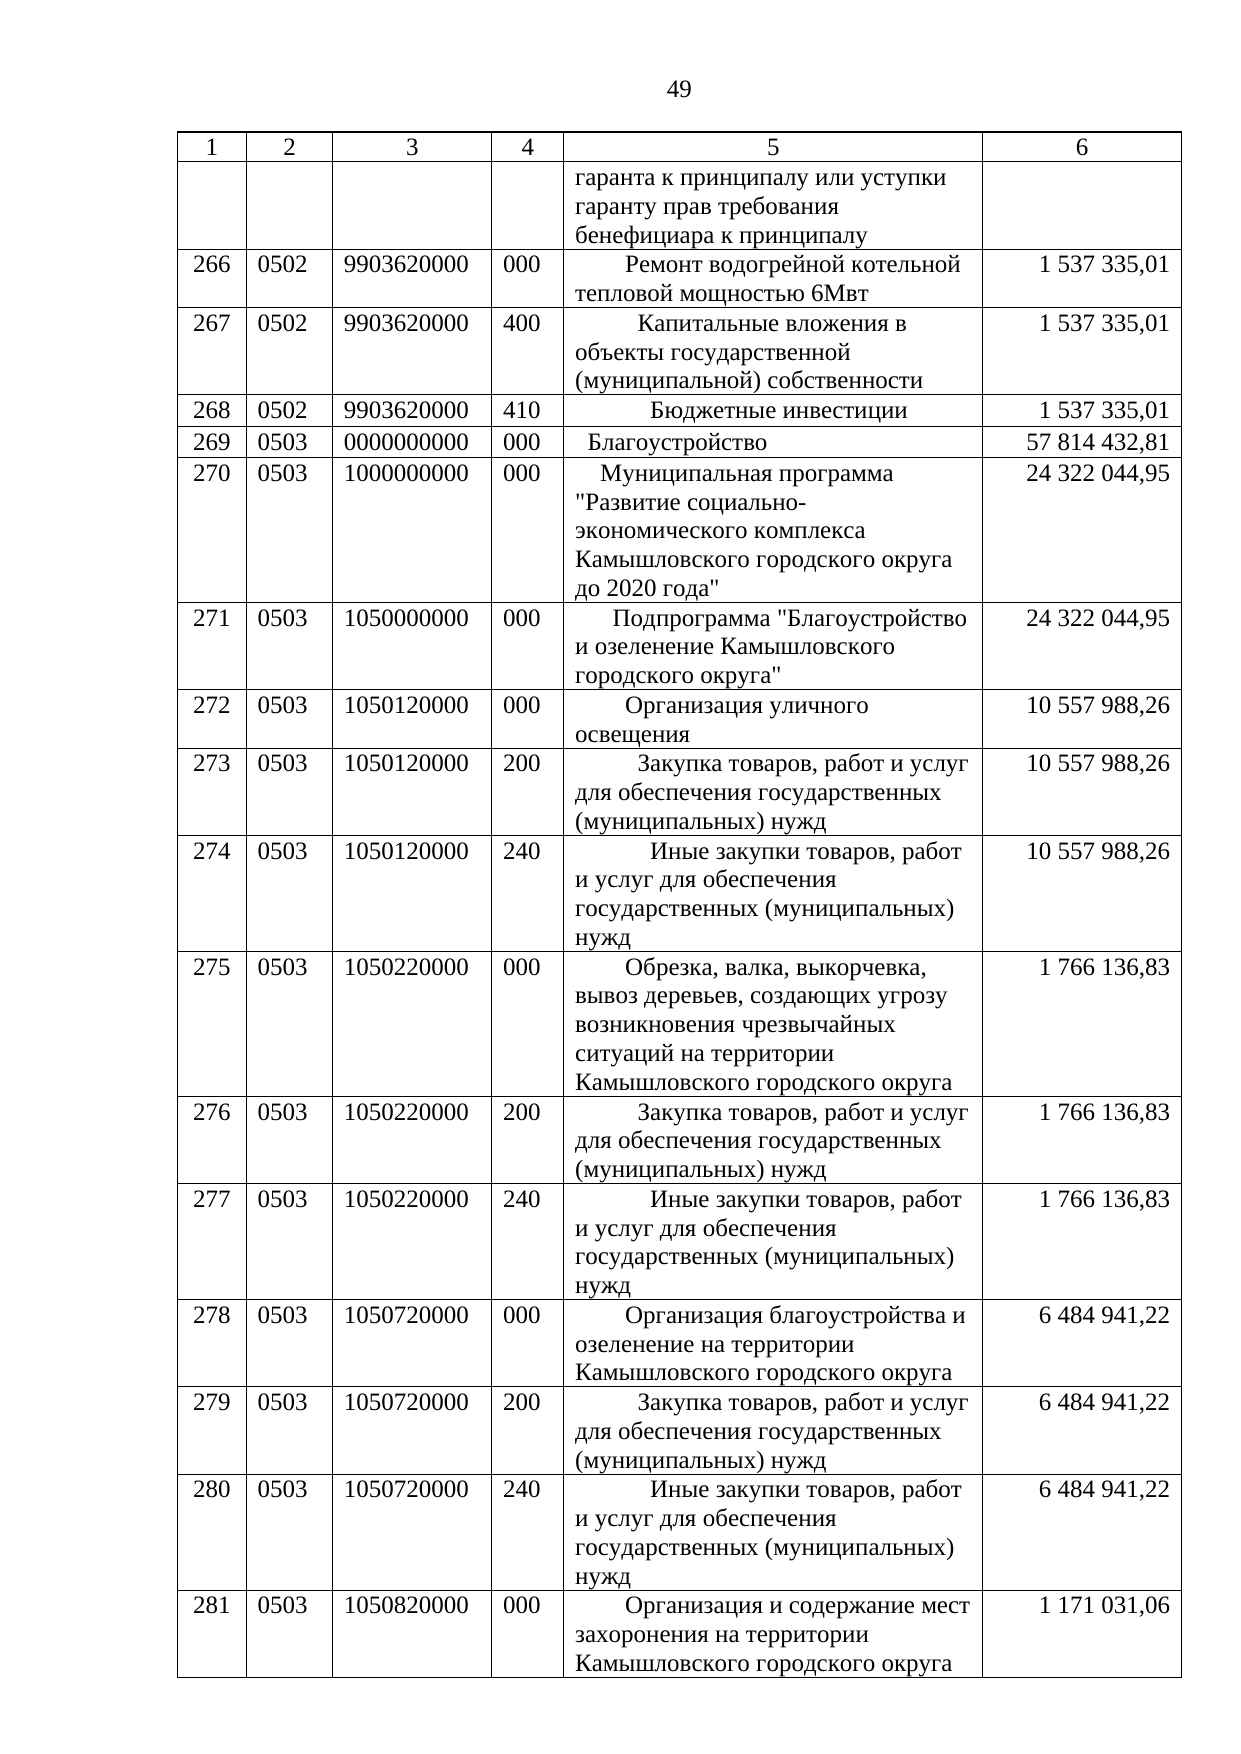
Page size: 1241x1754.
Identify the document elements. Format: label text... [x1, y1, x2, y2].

table_cell 0503 [247, 836, 332, 951]
table_cell 000 [492, 250, 563, 307]
table_cell 1050120000 [333, 749, 491, 835]
table_cell 1050120000 [333, 836, 491, 951]
table_cell 0503 [247, 749, 332, 835]
table_cell 279 [178, 1387, 246, 1473]
table_header 2 [247, 133, 332, 161]
table_cell 280 [178, 1475, 246, 1589]
table_cell 0503 [247, 1097, 332, 1183]
table_cell 6 484 941,22 [983, 1300, 1181, 1386]
table_header 1 [178, 133, 246, 161]
table_header 5 [564, 133, 982, 161]
table_cell Бюджетные инвестиции [564, 395, 982, 426]
table_cell Иные закупки товаров, работ и услуг для обеспечения государственных (муниципальных) нужд [564, 1184, 982, 1299]
table_cell 281 [178, 1591, 246, 1677]
table_cell Подпрограмма "Благоустройство и озеленение Камышловского городского округа" [564, 603, 982, 689]
table_cell 200 [492, 1097, 563, 1183]
table_cell гаранта к принципалу или уступки гаранту прав требования бенефициара к принципалу [564, 162, 982, 248]
table_cell 9903620000 [333, 308, 491, 394]
table_cell 1050220000 [333, 1097, 491, 1183]
table_cell 268 [178, 395, 246, 426]
table_cell 266 [178, 250, 246, 307]
table_cell 0503 [247, 603, 332, 689]
table_cell 000 [492, 1591, 563, 1677]
table_cell 0000000000 [333, 427, 491, 457]
table_cell Организация и содержание мест захоронения на территории Камышловского городского округа [564, 1591, 982, 1677]
table_cell Организация благоустройства и озеленение на территории Камышловского городского округа [564, 1300, 982, 1386]
table_header 4 [492, 133, 563, 161]
table_cell 276 [178, 1097, 246, 1183]
table_cell 10 557 988,26 [983, 690, 1181, 747]
table_cell 6 484 941,22 [983, 1387, 1181, 1473]
table_cell 271 [178, 603, 246, 689]
table_cell 000 [492, 1300, 563, 1386]
table_cell [983, 162, 1181, 248]
table_cell 1 537 335,01 [983, 395, 1181, 426]
table_cell 272 [178, 690, 246, 747]
table_cell Иные закупки товаров, работ и услуг для обеспечения государственных (муниципальных) нужд [564, 836, 982, 951]
table_cell [492, 162, 563, 248]
table_cell 24 322 044,95 [983, 458, 1181, 602]
table_cell 1 171 031,06 [983, 1591, 1181, 1677]
table_cell Организация уличного освещения [564, 690, 982, 747]
table_cell 000 [492, 427, 563, 457]
table_cell Муниципальная программа "Развитие социально-экономического комплекса Камышловского городского округа до 2020 года" [564, 458, 982, 602]
table_cell 1050820000 [333, 1591, 491, 1677]
table_cell 275 [178, 952, 246, 1096]
table_cell 240 [492, 836, 563, 951]
table_cell 200 [492, 749, 563, 835]
table_cell 000 [492, 690, 563, 747]
table_cell 24 322 044,95 [983, 603, 1181, 689]
table_cell 6 484 941,22 [983, 1475, 1181, 1589]
table_cell 1050220000 [333, 1184, 491, 1299]
table_cell 10 557 988,26 [983, 749, 1181, 835]
table_cell 000 [492, 952, 563, 1096]
table_cell 000 [492, 458, 563, 602]
table_cell 1050720000 [333, 1475, 491, 1589]
table_cell 240 [492, 1184, 563, 1299]
table_cell 1050000000 [333, 603, 491, 689]
table_cell 278 [178, 1300, 246, 1386]
table_cell 9903620000 [333, 250, 491, 307]
table_cell 0503 [247, 1591, 332, 1677]
table_cell 9903620000 [333, 395, 491, 426]
table_cell 1 766 136,83 [983, 952, 1181, 1096]
table_cell Ремонт водогрейной котельной тепловой мощностью 6Мвт [564, 250, 982, 307]
table_cell Закупка товаров, работ и услуг для обеспечения государственных (муниципальных) нужд [564, 1387, 982, 1473]
table_cell 0503 [247, 1184, 332, 1299]
table_cell 1 537 335,01 [983, 308, 1181, 394]
table_cell Благоустройство [564, 427, 982, 457]
table_cell [178, 162, 246, 248]
table_cell 270 [178, 458, 246, 602]
table_cell 1050720000 [333, 1300, 491, 1386]
table_cell 273 [178, 749, 246, 835]
table_cell 1050120000 [333, 690, 491, 747]
table_cell 1050720000 [333, 1387, 491, 1473]
table_cell Закупка товаров, работ и услуг для обеспечения государственных (муниципальных) нужд [564, 749, 982, 835]
table_cell 1000000000 [333, 458, 491, 602]
table_cell 0503 [247, 458, 332, 602]
table_cell Обрезка, валка, выкорчевка, вывоз деревьев, создающих угрозу возникновения чрезвычайных ситуаций на территории Камышловского городского округа [564, 952, 982, 1096]
table_cell Капитальные вложения в объекты государственной (муниципальной) собственности [564, 308, 982, 394]
table_cell 0503 [247, 1387, 332, 1473]
table_cell 240 [492, 1475, 563, 1589]
table_cell 1 537 335,01 [983, 250, 1181, 307]
table_cell [333, 162, 491, 248]
table_header 6 [983, 133, 1181, 161]
table_cell 410 [492, 395, 563, 426]
table_cell 0503 [247, 1300, 332, 1386]
table_cell 0503 [247, 952, 332, 1096]
table_cell 0503 [247, 690, 332, 747]
table_cell 267 [178, 308, 246, 394]
table_cell 0502 [247, 395, 332, 426]
table_cell 0503 [247, 427, 332, 457]
table_header 3 [333, 133, 491, 161]
table_cell 1 766 136,83 [983, 1097, 1181, 1183]
table_cell 0502 [247, 308, 332, 394]
table_cell 277 [178, 1184, 246, 1299]
table_cell 400 [492, 308, 563, 394]
table_cell [247, 162, 332, 248]
table_cell Закупка товаров, работ и услуг для обеспечения государственных (муниципальных) нужд [564, 1097, 982, 1183]
table_cell 1 766 136,83 [983, 1184, 1181, 1299]
table_cell 1050220000 [333, 952, 491, 1096]
table_cell 0502 [247, 250, 332, 307]
table_cell 274 [178, 836, 246, 951]
table_cell 000 [492, 603, 563, 689]
table_cell 200 [492, 1387, 563, 1473]
table_cell 0503 [247, 1475, 332, 1589]
table_cell 10 557 988,26 [983, 836, 1181, 951]
table_cell Иные закупки товаров, работ и услуг для обеспечения государственных (муниципальных) нужд [564, 1475, 982, 1589]
table_cell 57 814 432,81 [983, 427, 1181, 457]
table_cell 269 [178, 427, 246, 457]
